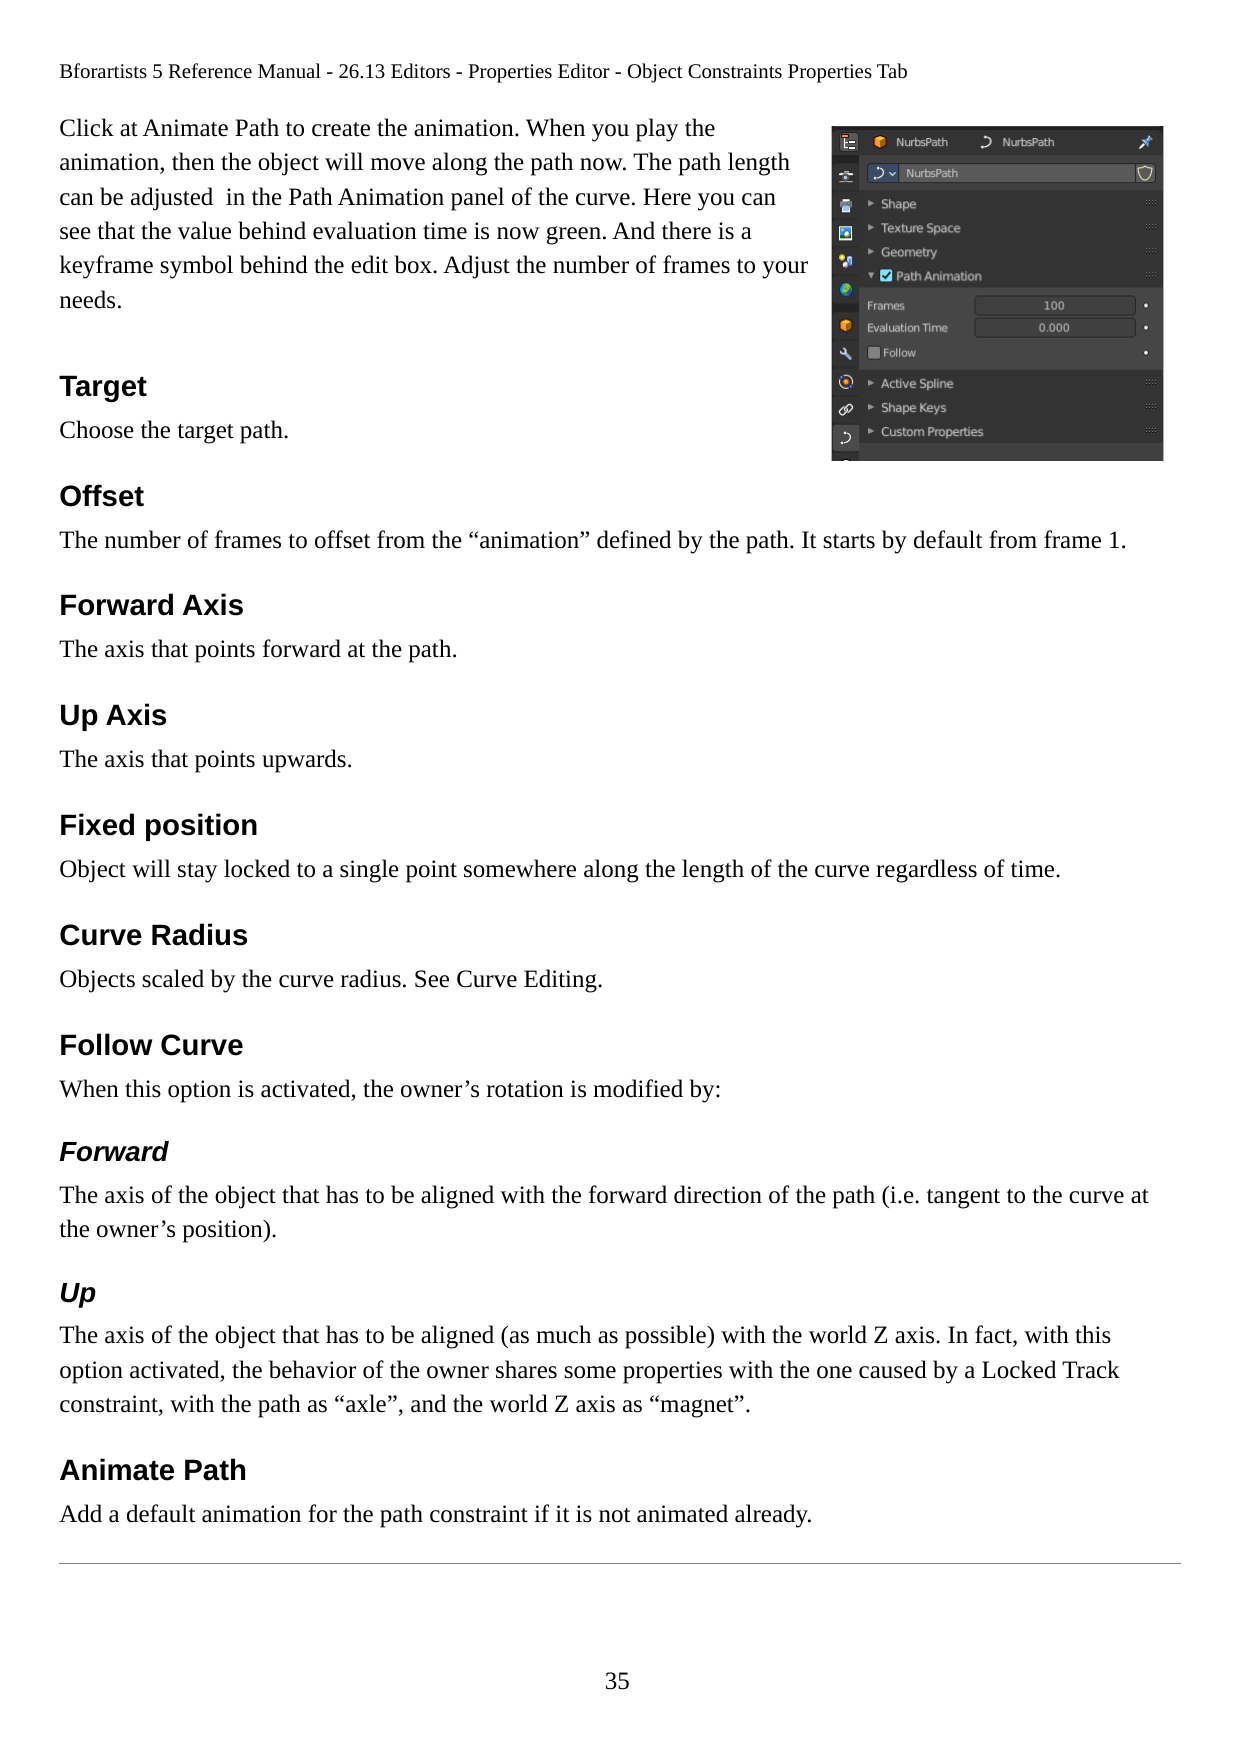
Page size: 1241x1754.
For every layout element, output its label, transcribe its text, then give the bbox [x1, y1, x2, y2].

picture [831, 126, 1164, 461]
text Choose the target path. [59, 415, 831, 443]
subtitle [1164, 368, 1181, 402]
text The number of frames to offset from the “animation” defined by the path. It starts by default from frame 1. [59, 525, 1181, 553]
text [1164, 415, 1181, 443]
subtitle Fixed position [59, 808, 1181, 842]
text Objects scaled by the curve radius. See Curve Editing. [59, 964, 1181, 993]
subtitle Animate Path [59, 1453, 1181, 1487]
subtitle Up Axis [59, 698, 1181, 732]
subtitle Offset [59, 478, 1181, 512]
text When this option is activated, the owner’s rotation is modified by: [59, 1074, 1181, 1103]
text The axis that points forward at the path. [59, 634, 1181, 663]
text The axis that points upwards. [59, 744, 1181, 773]
subtitle Follow Curve [59, 1028, 1181, 1062]
text The axis of the object that has to be aligned (as much as possible) with the world Z axis. In fact, with this option activated, the behavior of the owner shares some properties with the one caused by a Locked Track constraint, with the path as “axle”, and the world Z axis as “magnet”. [59, 1321, 1181, 1418]
text Click at Animate Path to create the animation. When you play the animation, then the object will move along the path now. The path length can be adjusted in the Path Animation panel of the curve. Here you can see that the value behind evaluation time is now green. And there is a keyframe symbol behind the edit box. Adjust the number of frames to your needs. [59, 113, 1181, 314]
subtitle Curve Radius [59, 918, 1181, 952]
text Add a default animation for the path constraint if it is not animated already. [59, 1499, 1181, 1528]
subtitle Target [59, 368, 831, 402]
text The axis of the object that has to be aligned with the forward direction of the path (i.e. tangent to the curve at the owner’s position). [59, 1180, 1181, 1243]
subtitle Up [59, 1276, 1181, 1308]
subtitle Forward Axis [59, 588, 1181, 622]
subtitle Forward [59, 1136, 1181, 1168]
text Object will stay locked to a single point somewhere along the length of the curve regardless of time. [59, 854, 1181, 883]
